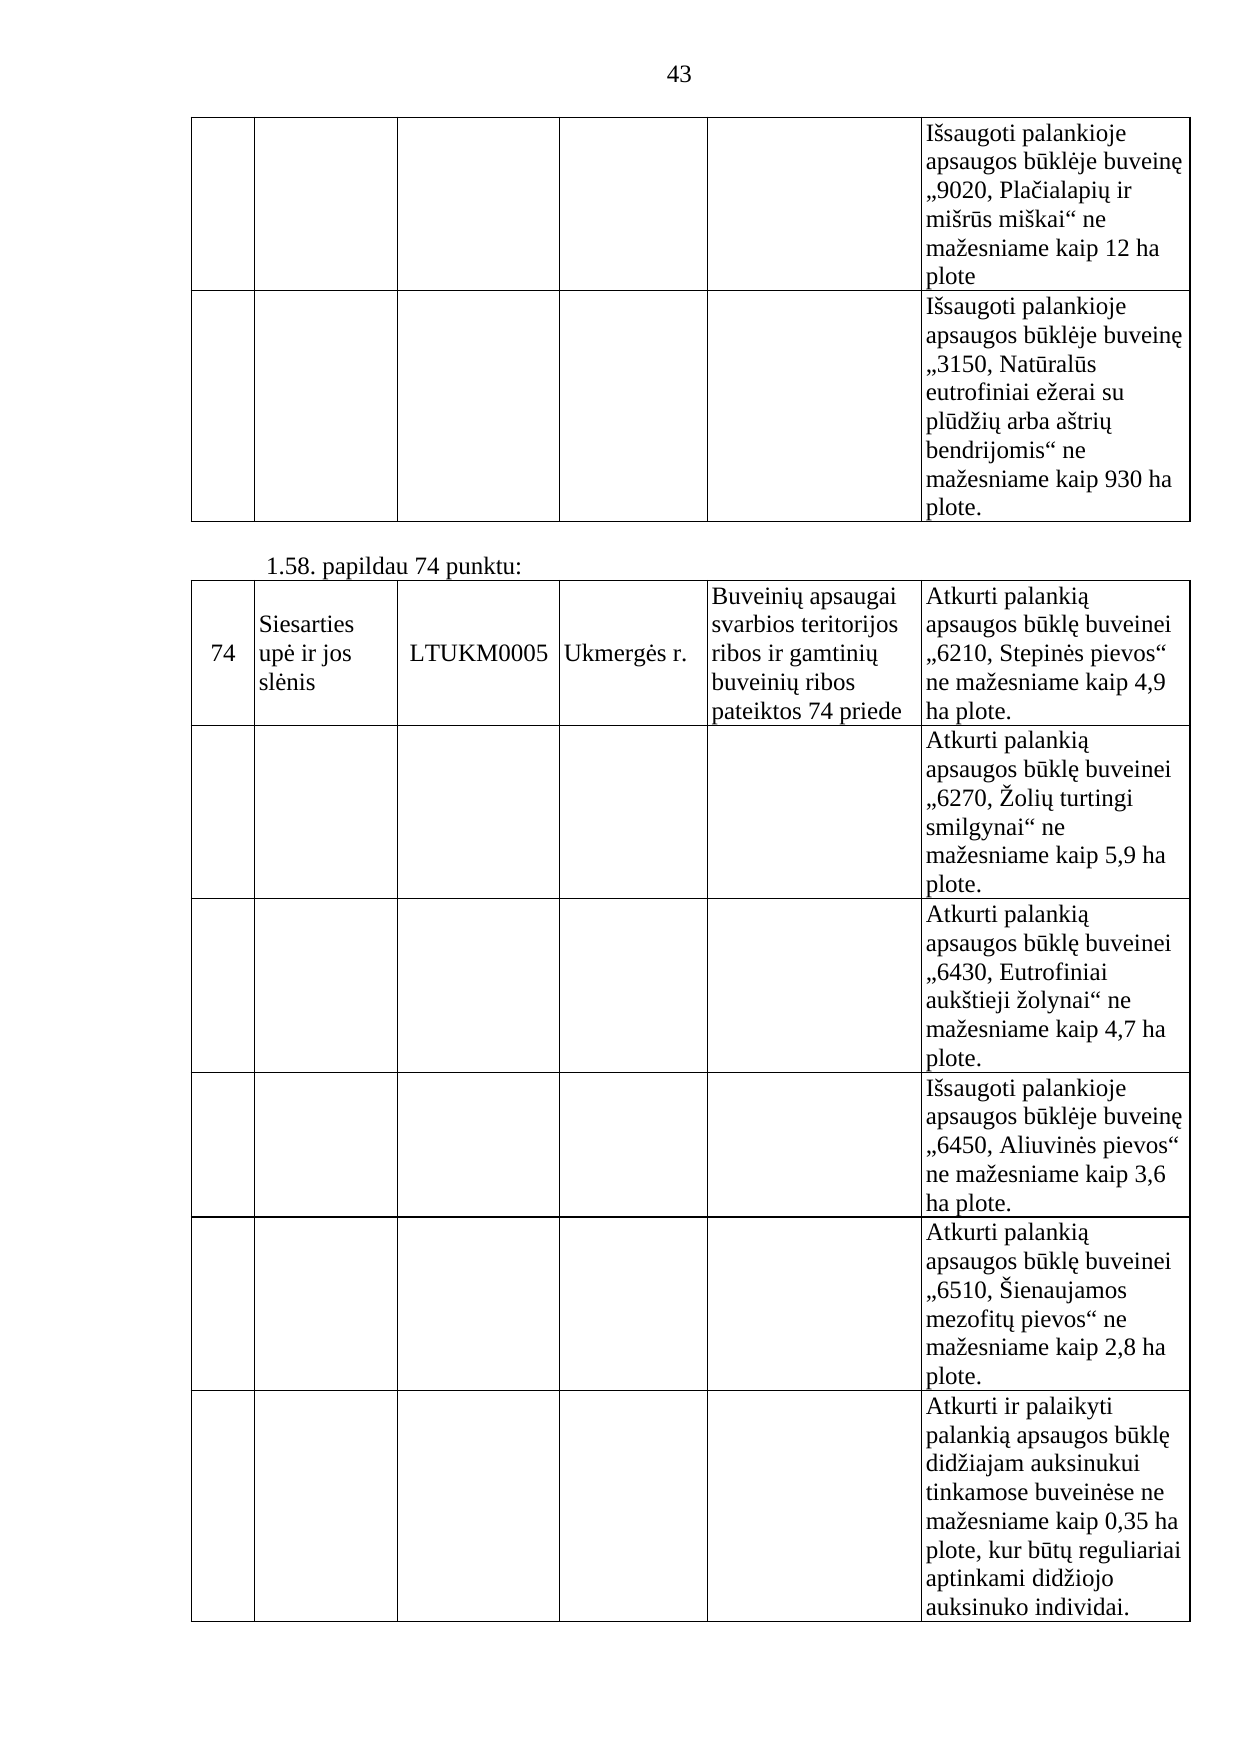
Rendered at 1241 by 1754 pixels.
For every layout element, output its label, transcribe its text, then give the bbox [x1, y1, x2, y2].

table_cell [560, 1391, 707, 1621]
table_header Atkurti palankią apsaugos būklę buveinei „6210, Stepinės pievos“ ne mažesniame kaip 4,9 ha plote. [922, 581, 1189, 724]
table_header 74 [192, 581, 254, 724]
table_cell Atkurti palankią apsaugos būklę buveinei „6430, Eutrofiniai aukštieji žolynai“ ne mažesniame kaip 4,7 ha plote. [922, 899, 1189, 1072]
table_cell [192, 1218, 254, 1390]
table_cell [398, 899, 559, 1072]
table_cell [708, 1073, 921, 1216]
table_cell [560, 118, 707, 290]
table_cell [255, 726, 397, 898]
table_cell [398, 1218, 559, 1390]
table_cell [255, 118, 397, 290]
table_cell Atkurti palankią apsaugos būklę buveinei „6510, Šienaujamos mezofitų pievos“ ne mažesniame kaip 2,8 ha plote. [922, 1218, 1189, 1390]
table_cell [398, 1073, 559, 1216]
table_cell [398, 1391, 559, 1621]
table_header Ukmergės r. [560, 581, 707, 724]
table_cell [192, 118, 254, 290]
table_cell [708, 899, 921, 1072]
table_cell Išsaugoti palankioje apsaugos būklėje buveinę „6450, Aliuvinės pievos“ ne mažesniame kaip 3,6 ha plote. [922, 1073, 1189, 1216]
table_cell [255, 899, 397, 1072]
table_cell [398, 291, 559, 521]
table_cell Išsaugoti palankioje apsaugos būklėje buveinę „3150, Natūralūs eutrofiniai ežerai su plūdžių arba aštrių bendrijomis“ ne mažesniame kaip 930 ha plote. [922, 291, 1189, 521]
table_cell Atkurti palankią apsaugos būklę buveinei „6270, Žolių turtingi smilgynai“ ne mažesniame kaip 5,9 ha plote. [922, 726, 1189, 898]
table_cell [560, 1218, 707, 1390]
table_cell [255, 1218, 397, 1390]
text 1.58. papildau 74 punktu: [177, 551, 1181, 580]
table_cell [192, 1073, 254, 1216]
table_cell [192, 726, 254, 898]
table_cell [708, 1218, 921, 1390]
table_cell [708, 726, 921, 898]
table_cell [398, 118, 559, 290]
table_cell [560, 899, 707, 1072]
table_cell Išsaugoti palankioje apsaugos būklėje buveinę „9020, Plačialapių ir mišrūs miškai“ ne mažesniame kaip 12 ha plote [922, 118, 1189, 290]
table_cell [560, 1073, 707, 1216]
table_cell [192, 1391, 254, 1621]
table_header Buveinių apsaugai svarbios teritorijos ribos ir gamtinių buveinių ribos pateiktos 74 priede [708, 581, 921, 724]
table_cell [708, 291, 921, 521]
table_cell [560, 726, 707, 898]
table_cell [255, 1073, 397, 1216]
table_cell Atkurti ir palaikyti palankią apsaugos būklę didžiajam auksinukui tinkamose buveinėse ne mažesniame kaip 0,35 ha plote, kur būtų reguliariai aptinkami didžiojo auksinuko individai. [922, 1391, 1189, 1621]
table_cell [255, 1391, 397, 1621]
table_cell [192, 291, 254, 521]
table_cell [708, 118, 921, 290]
table_header Siesarties upė ir jos slėnis [255, 581, 397, 724]
table_cell [708, 1391, 921, 1621]
table_cell [255, 291, 397, 521]
table_cell [560, 291, 707, 521]
table_cell [398, 726, 559, 898]
table_cell [192, 899, 254, 1072]
table_header LTUKM0005 [398, 581, 559, 724]
